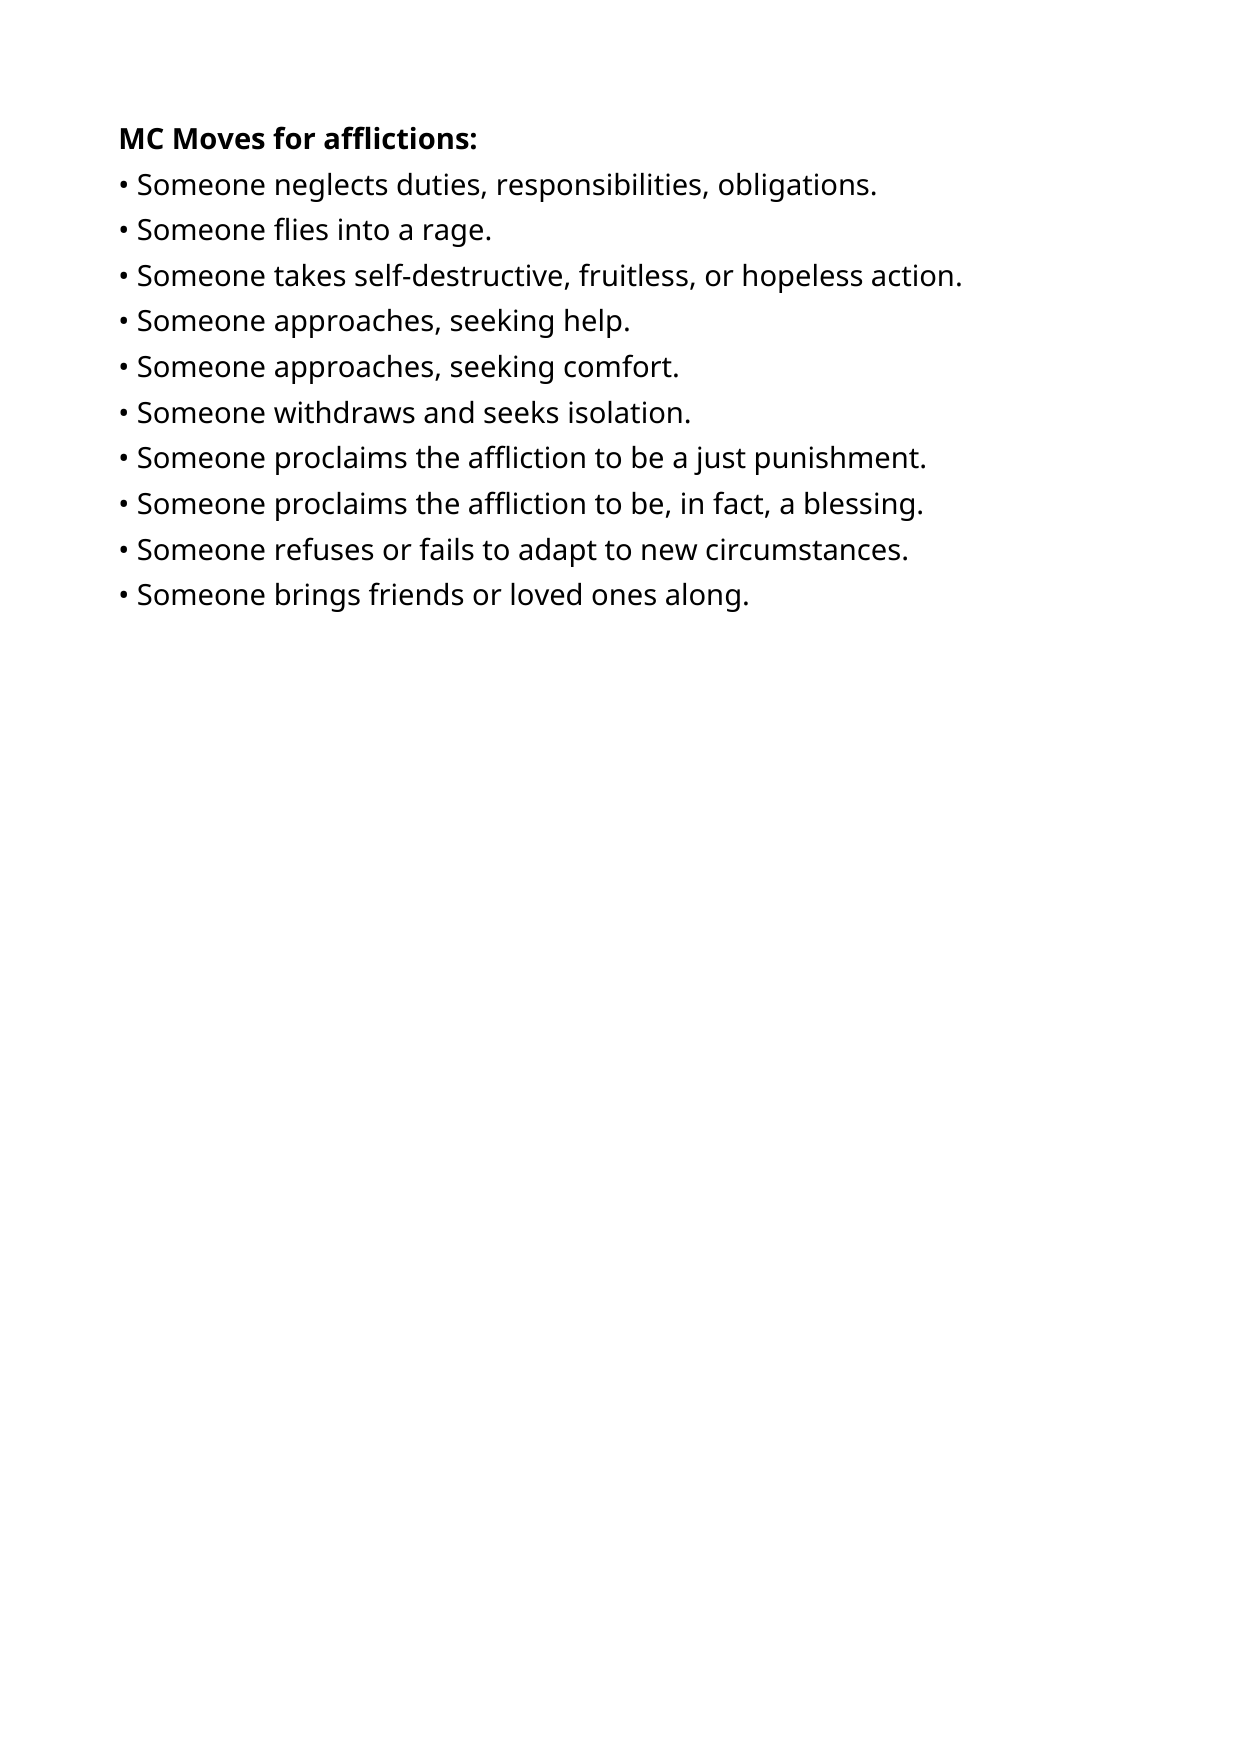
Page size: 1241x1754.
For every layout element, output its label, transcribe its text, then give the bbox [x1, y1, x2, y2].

text • Someone approaches, seeking help. [118, 301, 1122, 340]
text MC Moves for afflictions: [118, 118, 1122, 158]
text • Someone proclaims the affliction to be a just punishment. [118, 437, 1122, 477]
text • Someone takes self-destructive, fruitless, or hopeless action. [118, 255, 1122, 295]
text • Someone refuses or fails to adapt to new circumstances. [118, 529, 1122, 568]
text • Someone withdraws and seeks isolation. [118, 392, 1122, 432]
text • Someone neglects duties, responsibilities, obligations. [118, 164, 1122, 203]
text • Someone flies into a rage. [118, 209, 1122, 249]
text • Someone approaches, seeking comfort. [118, 346, 1122, 386]
text • Someone proclaims the affliction to be, in fact, a blessing. [118, 483, 1122, 523]
text • Someone brings friends or loved ones along. [118, 574, 1122, 614]
